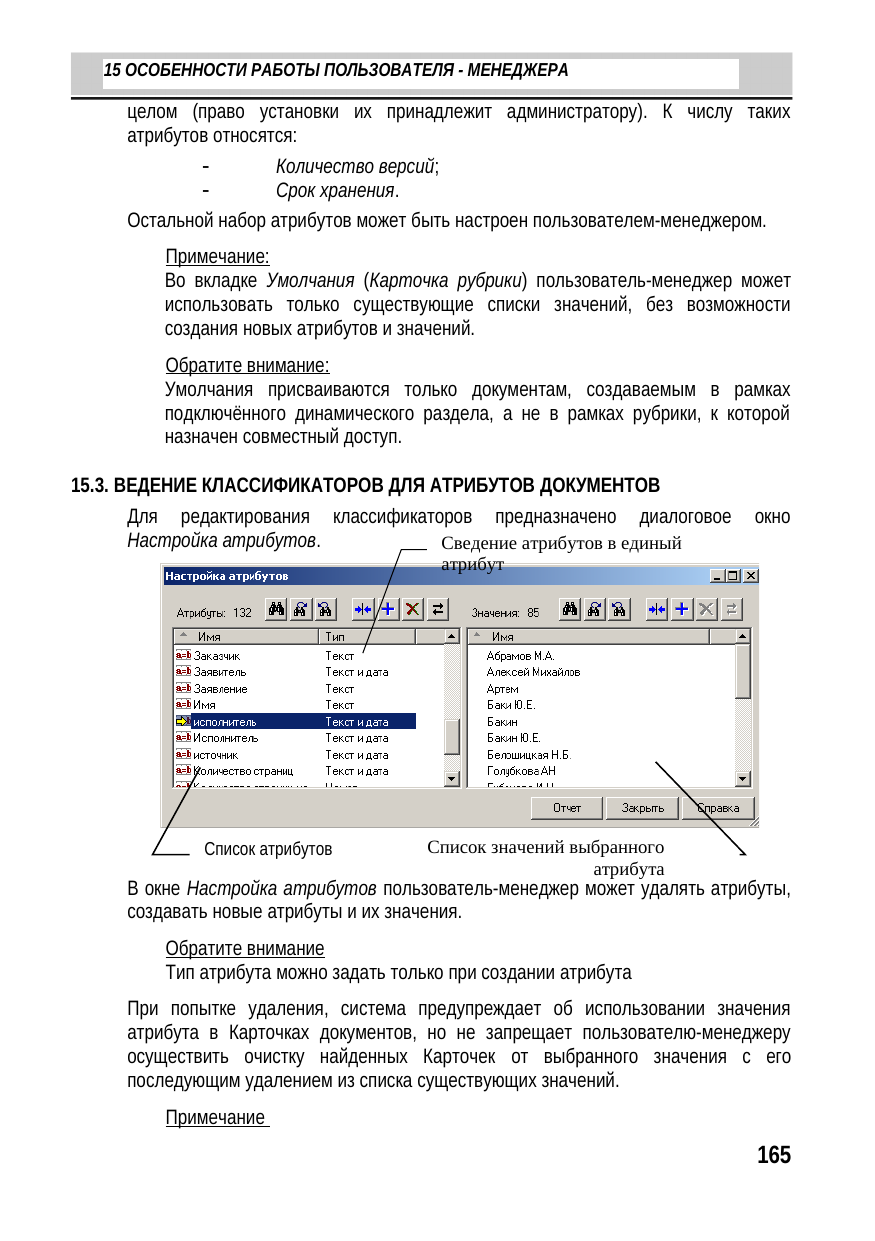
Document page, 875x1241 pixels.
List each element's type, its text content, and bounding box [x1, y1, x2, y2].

text При попытке удаления, система предупреждает об использовании значения атрибута в Карточках документов, но не запрещает пользователю-менеджеру осуществить очистку найденных Карточек от выбранного значения с его последующим удалением из списка существующих значений. [127, 996, 791, 1092]
text Обратите внимание: [165, 352, 791, 376]
text Обратите внимание [165, 936, 791, 960]
text В окне Настройка атрибутов пользователь-менеджер может удалять атрибуты, создавать новые атрибуты и их значения. [127, 875, 791, 923]
text Во вкладке Умолчания (Карточка рубрики) пользователь-менеджер может использовать только существующие списки значений, без возможности создания новых атрибутов и значений. [164, 268, 791, 340]
list Количество версий; [202, 153, 791, 177]
text Примечание [165, 1104, 791, 1128]
text Примечание: [165, 244, 791, 268]
text Умолчания присваиваются только документам, создаваемым в рамках подключённого динамического раздела, а не в рамках рубрики, к которой назначен совместный доступ. [164, 376, 791, 448]
list Срок хранения. [202, 177, 791, 201]
text Тип атрибута можно задать только при создании атрибута [165, 960, 791, 984]
text Для редактирования классификаторов предназначено диалоговое окно Настройка атрибутов. [127, 503, 791, 551]
text целом (право установки их принадлежит администратору). К числу таких атрибутов относятся: [127, 100, 791, 147]
text Остальной набор атрибутов может быть настроен пользователем-менеджером. [127, 208, 791, 232]
subtitle 15.3. Ведение классификаторов для атрибутов документов [71, 473, 791, 497]
